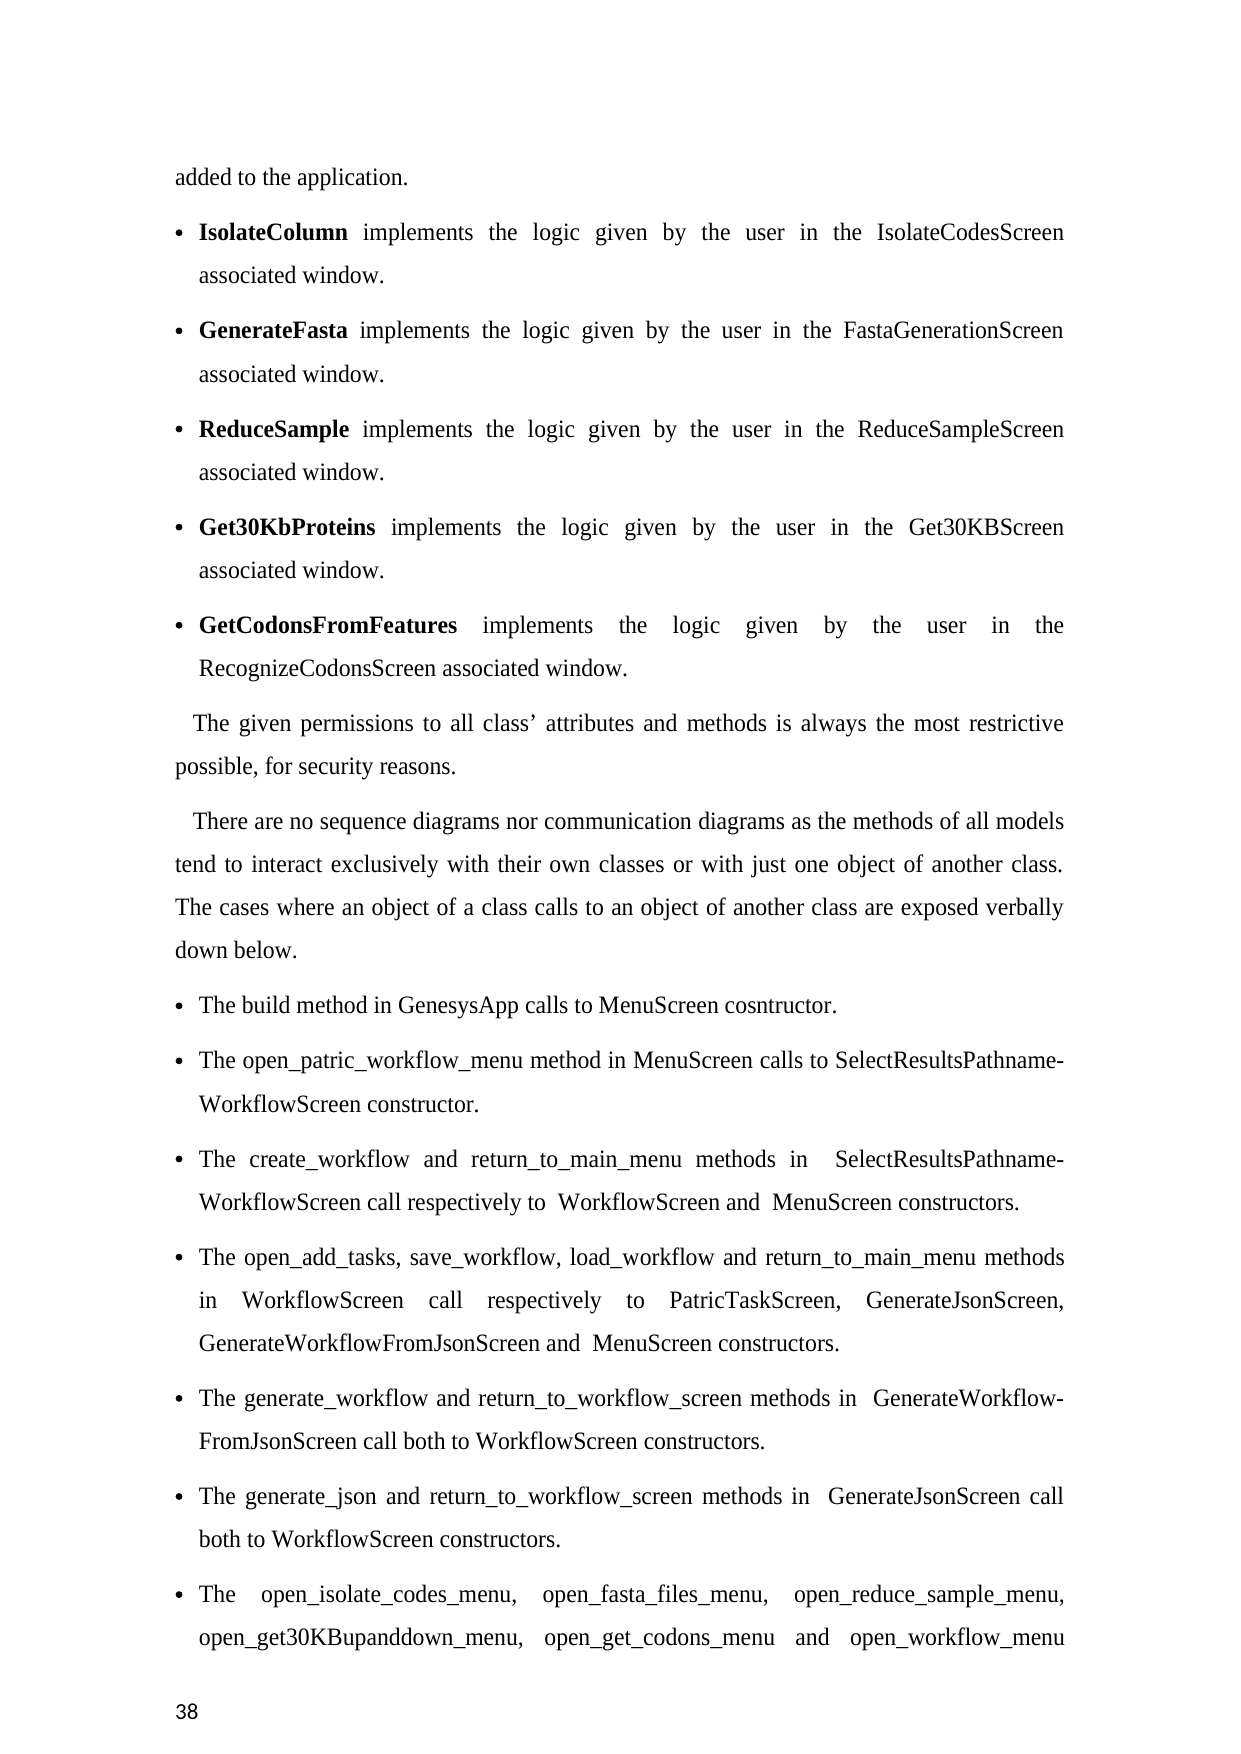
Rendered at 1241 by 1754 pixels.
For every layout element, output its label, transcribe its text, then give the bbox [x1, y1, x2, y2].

list The open_isolate_codes_menu, open_fasta_files_menu, open_reduce_sample_menu, open_get30KBupanddown_menu, open_get_codons_menu and open_workflow_menu [175, 1579, 1065, 1651]
text There are no sequence diagrams nor communication diagrams as the methods of all models tend to interact exclusively with their own classes or with just one object of another class. The cases where an object of a class calls to an object of another class are exposed verbally down below. [175, 806, 1065, 964]
list The open_patric_workflow_menu method in MenuScreen calls to SelectResultsPathname- WorkflowScreen constructor. [175, 1046, 1065, 1117]
list Get30KbProteins implements the logic given by the user in the Get30KBScreen associated window. [175, 512, 1065, 584]
list IsolateColumn implements the logic given by the user in the IsolateCodesScreen associated window. [175, 217, 1065, 289]
text The given permissions to all class’ attributes and methods is always the most restrictive possible, for security reasons. [175, 708, 1065, 780]
text added to the application. [175, 162, 1065, 191]
list The create_workflow and return_to_main_menu methods in SelectResultsPathname- WorkflowScreen call respectively to WorkflowScreen and MenuScreen constructors. [175, 1144, 1065, 1216]
list GenerateFasta implements the logic given by the user in the FastaGenerationScreen associated window. [175, 316, 1065, 387]
list The generate_json and return_to_workflow_screen methods in GenerateJsonScreen call both to WorkflowScreen constructors. [175, 1481, 1065, 1553]
list The build method in GenesysApp calls to MenuScreen cosntructor. [175, 991, 1065, 1019]
list The generate_workflow and return_to_workflow_screen methods in GenerateWorkflow- FromJsonScreen call both to WorkflowScreen constructors. [175, 1383, 1065, 1455]
list The open_add_tasks, save_workflow, load_workflow and return_to_main_menu methods in WorkflowScreen call respectively to PatricTaskScreen, GenerateJsonScreen, GenerateWorkflowFromJsonScreen and MenuScreen constructors. [175, 1242, 1065, 1357]
list ReduceSample implements the logic given by the user in the ReduceSampleScreen associated window. [175, 414, 1065, 486]
list GetCodonsFromFeatures implements the logic given by the user in the RecognizeCodonsScreen associated window. [175, 610, 1065, 682]
